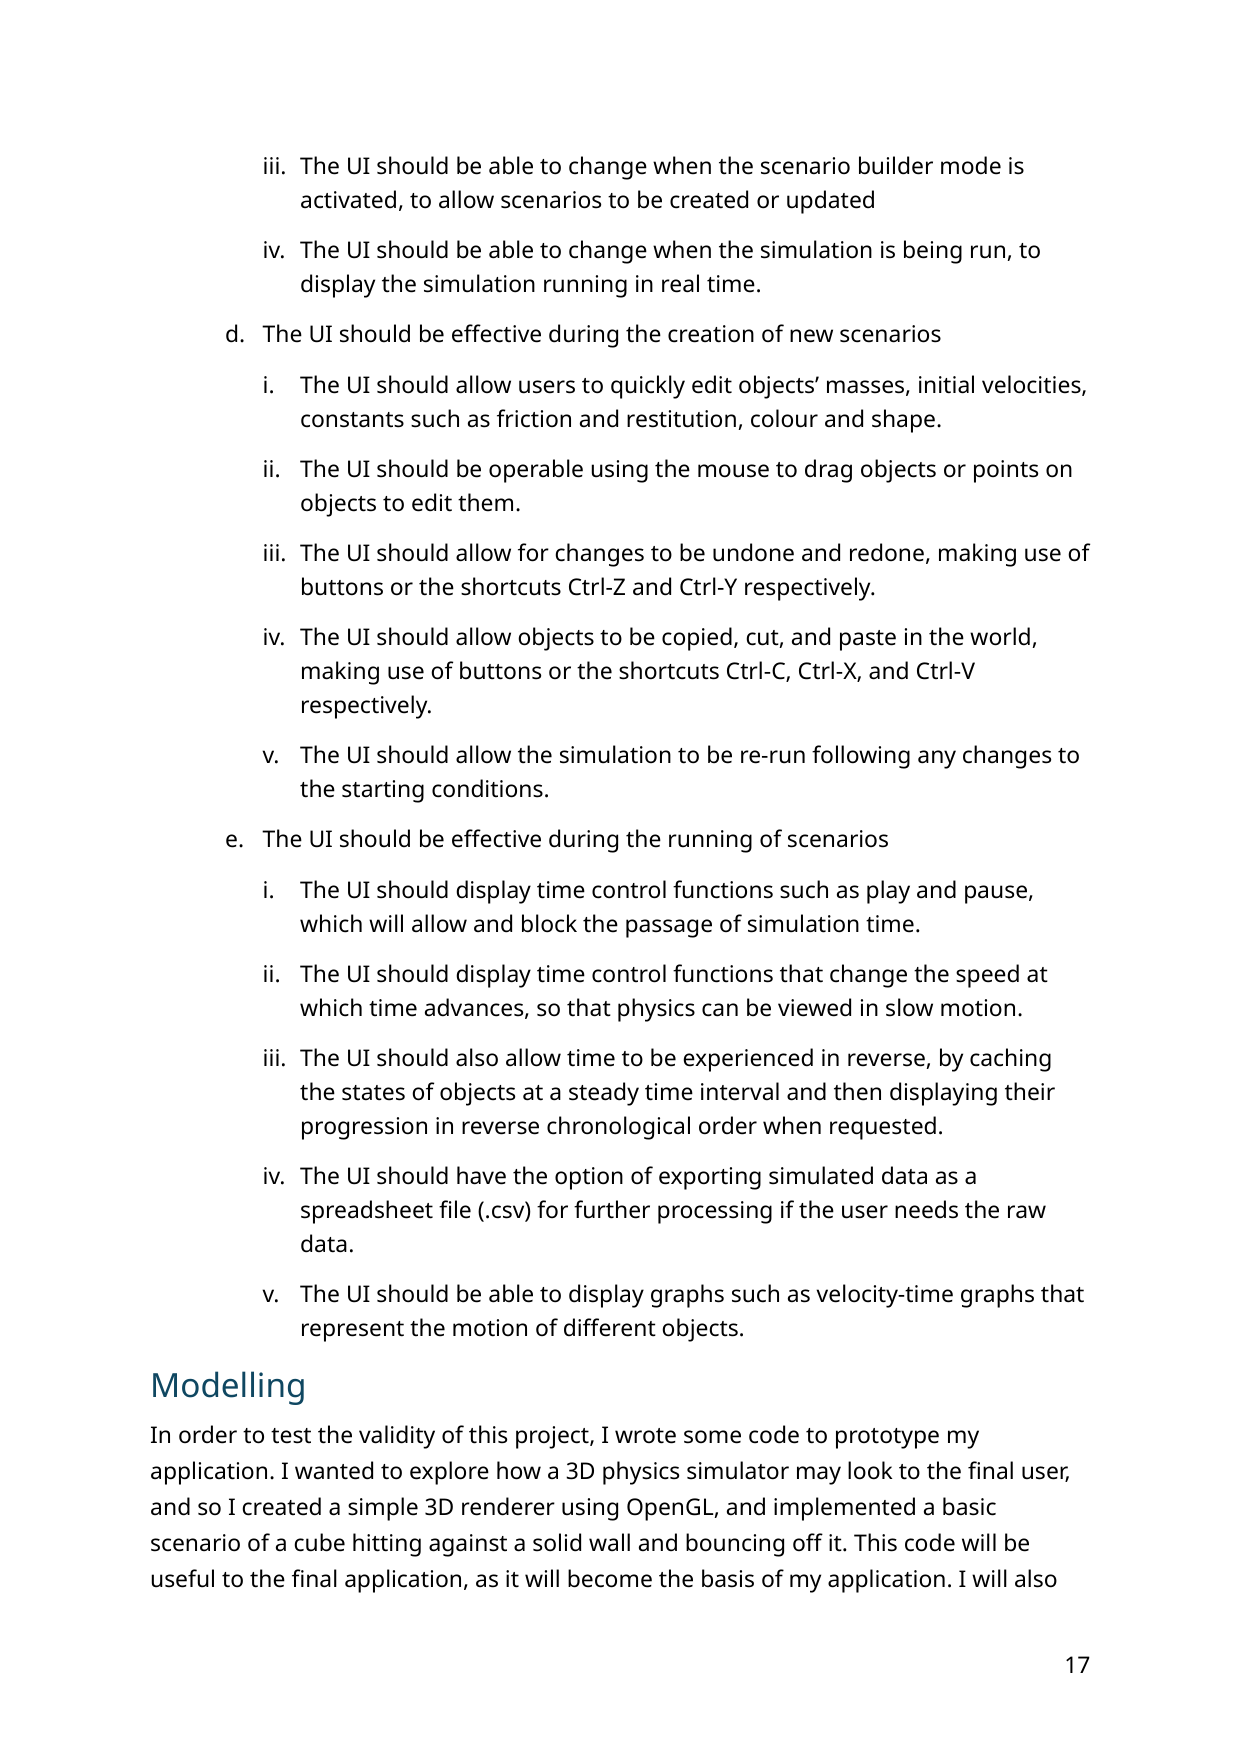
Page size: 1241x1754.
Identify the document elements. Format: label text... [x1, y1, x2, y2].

list The UI should allow users to quickly edit objects’ masses, initial velocities, constants such as friction and restitution, colour and shape. [262, 369, 1090, 434]
list The UI should have the option of exporting simulated data as a spreadsheet file (.csv) for further processing if the user needs the raw data. [262, 1160, 1090, 1259]
list The UI should be operable using the mouse to drag objects or points on objects to edit them. [262, 453, 1090, 518]
list The UI should display time control functions such as play and pause, which will allow and block the passage of simulation time. [262, 874, 1090, 939]
list The UI should also allow time to be experienced in reverse, by caching the states of objects at a steady time interval and then displaying their progression in reverse chronological order when requested. [262, 1042, 1090, 1141]
subtitle Modelling [150, 1362, 1090, 1407]
text In order to test the validity of this project, I wrote some code to prototype my application. I wanted to explore how a 3D physics simulator may look to the final user, and so I created a simple 3D renderer using OpenGL, and implemented a basic scenario of a cube hitting against a solid wall and bouncing off it. This code will be useful to the final application, as it will become the basis of my application. I will also [150, 1419, 1090, 1594]
list The UI should allow for changes to be undone and redone, making use of buttons or the shortcuts Ctrl-Z and Ctrl-Y respectively. [262, 537, 1090, 602]
list The UI should be effective during the creation of new scenarios [225, 318, 1090, 349]
list The UI should display time control functions that change the speed at which time advances, so that physics can be viewed in slow motion. [262, 958, 1090, 1023]
list The UI should be able to change when the scenario builder mode is activated, to allow scenarios to be created or updated [262, 150, 1090, 215]
list The UI should allow the simulation to be re-run following any changes to the starting conditions. [262, 739, 1090, 804]
list The UI should be effective during the running of scenarios [225, 823, 1090, 854]
list The UI should be able to change when the simulation is being run, to display the simulation running in real time. [262, 234, 1090, 299]
list The UI should allow objects to be copied, cut, and paste in the world, making use of buttons or the shortcuts Ctrl-C, Ctrl-X, and Ctrl-V respectively. [262, 621, 1090, 720]
list The UI should be able to display graphs such as velocity-time graphs that represent the motion of different objects. [262, 1278, 1090, 1343]
